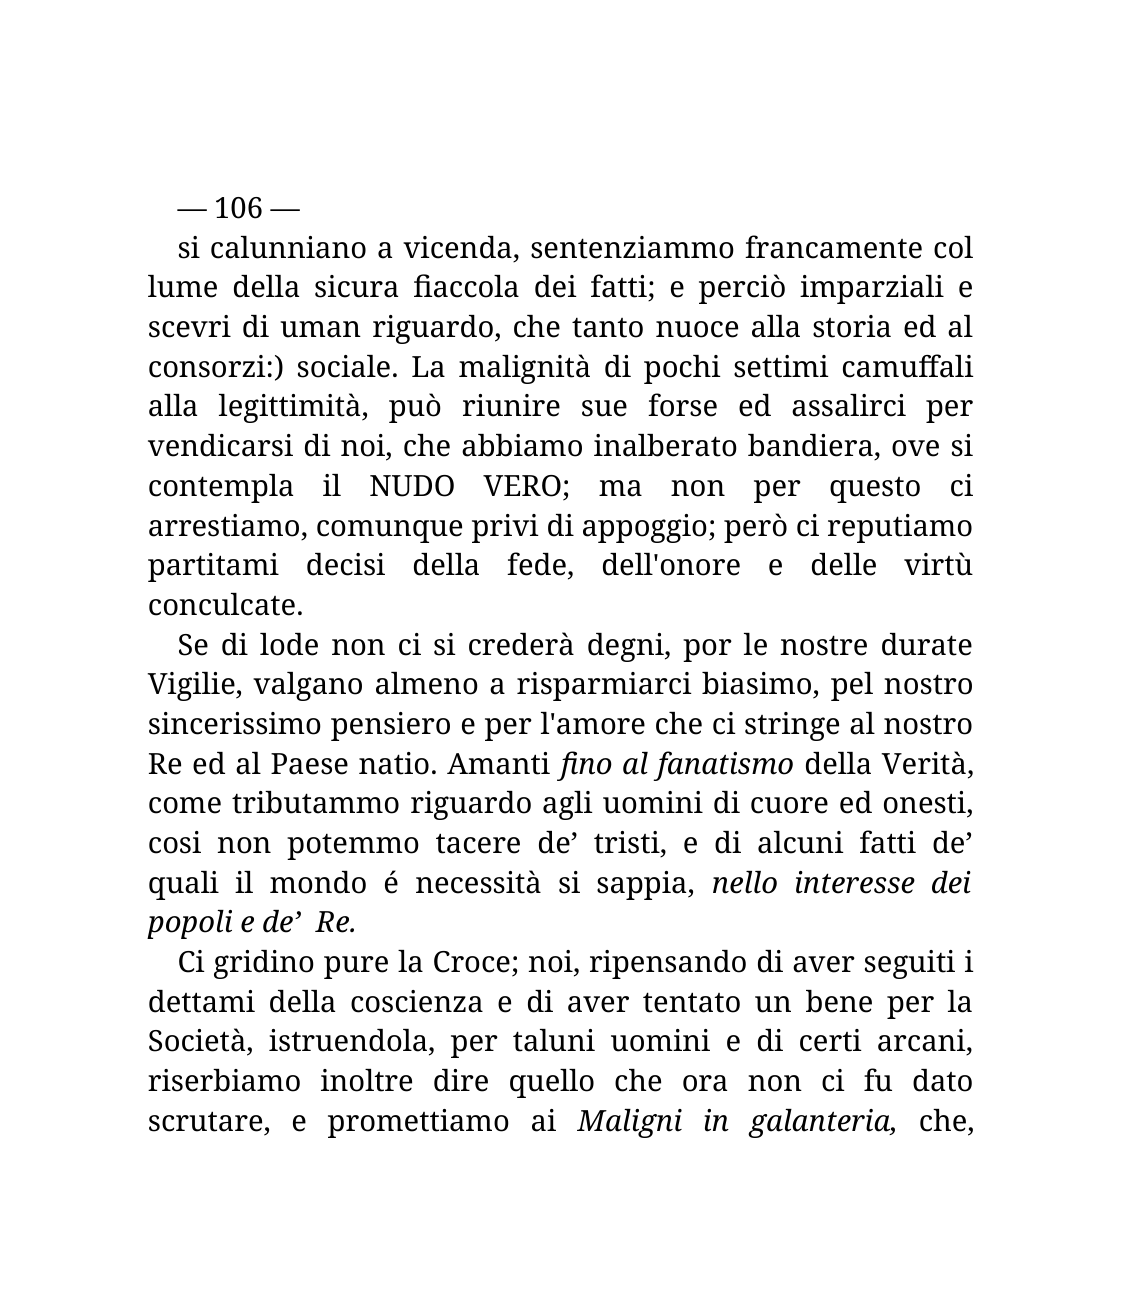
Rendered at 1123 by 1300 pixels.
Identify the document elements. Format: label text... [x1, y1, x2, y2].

text — 106 — [148, 187, 974, 227]
text Ci gridino pure la Croce; noi, ripensando di aver seguiti i dettami della coscienza e di aver tentato un bene per la Società, istruendola, per taluni uomini e di certi arcani, riserbiamo inoltre dire quello che ora non ci fu dato scrutare, e promettiamo ai Maligni in galanteria, che, [148, 941, 974, 1140]
text si calunniano a vicenda, sentenziammo francamente col lume della sicura fiaccola dei fatti; e perciò imparziali e scevri di uman riguardo, che tanto nuoce alla storia ed al consorzi:) sociale. La malignità di pochi settimi camuffali alla legittimità, può riunire sue forse ed assalirci per vendicarsi di noi, che abbiamo inalberato bandiera, ove si contempla il NUDO VERO; ma non per questo ci arrestiamo, comunque privi di appoggio; però ci reputiamo partitami decisi della fede, dell'onore e delle virtù conculcate. [148, 227, 974, 624]
text Se di lode non ci si crederà degni, por le nostre durate Vigilie, valgano almeno a risparmiarci biasimo, pel nostro sincerissimo pensiero e per l'amore che ci stringe al nostro Re ed al Paese natio. Amanti fino al fanatismo della Verità, come tributammo riguardo agli uomini di cuore ed onesti, cosi non potemmo tacere de’ tristi, e di alcuni fatti de’ quali il mondo é necessità si sappia, nello interesse dei popoli e de’ Re. [148, 624, 974, 941]
